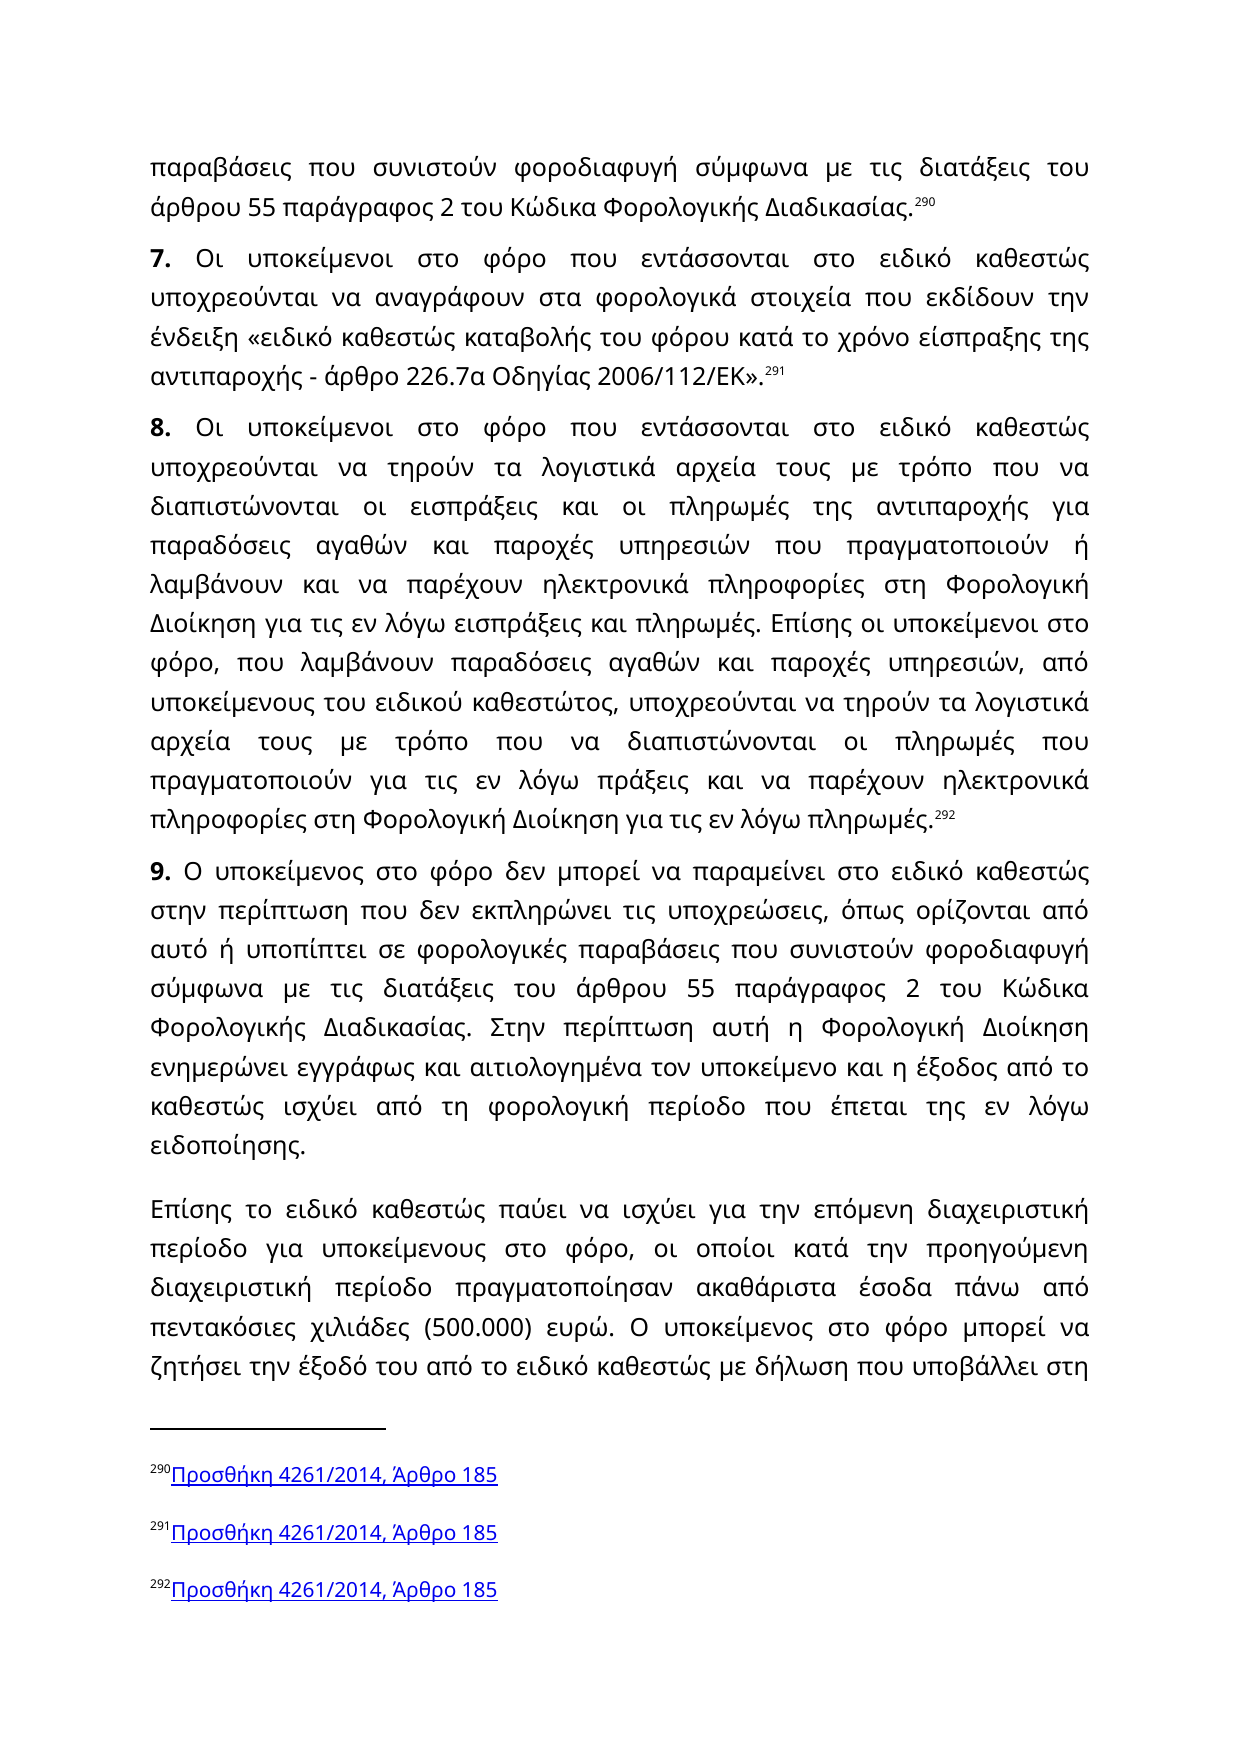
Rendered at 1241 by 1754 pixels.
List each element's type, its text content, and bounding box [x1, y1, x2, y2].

text παραβάσεις που συνιστούν φοροδιαφυγή σύμφωνα με τις διατάξεις του άρθρου 55 παράγραφος 2 του Κώδικα Φορολογικής Διαδικασίας. [150, 150, 1090, 223]
text Προσθήκη 4261/2014, Άρθρο 185 [150, 1576, 1090, 1604]
text 8. Οι υποκείμενοι στο φόρο που εντάσσονται στο ειδικό καθεστώς υποχρεούνται να τηρούν τα λογιστικά αρχεία τους με τρόπο που να διαπιστώνονται οι εισπράξεις και οι πληρωμές της αντιπαροχής για παραδόσεις αγαθών και παροχές υπηρεσιών που πραγματοποιούν ή λαμβάνουν και να παρέχουν ηλεκτρονικά πληροφορίες στη Φορολογική Διοίκηση για τις εν λόγω εισπράξεις και πληρωμές. Επίσης οι υποκείμενοι στο φόρο, που λαμβάνουν παραδόσεις αγαθών και παροχές υπηρεσιών, από υποκείμενους του ειδικού καθεστώτος, υποχρεούνται να τηρούν τα λογιστικά αρχεία τους με τρόπο που να διαπιστώνονται οι πληρωμές που πραγματοποιούν για τις εν λόγω πράξεις και να παρέχουν ηλεκτρονικά πληροφορίες στη Φορολογική Διοίκηση για τις εν λόγω πληρωμές. [150, 410, 1090, 836]
text Προσθήκη 4261/2014, Άρθρο 185 [150, 1518, 1090, 1546]
text 9. Ο υποκείμενος στο φόρο δεν μπορεί να παραμείνει στο ειδικό καθεστώς στην περίπτωση που δεν εκπληρώνει τις υποχρεώσεις, όπως ορίζονται από αυτό ή υποπίπτει σε φορολογικές παραβάσεις που συνιστούν φοροδιαφυγή σύμφωνα με τις διατάξεις του άρθρου 55 παράγραφος 2 του Κώδικα Φορολογικής Διαδικασίας. Στην περίπτωση αυτή η Φορολογική Διοίκηση ενημερώνει εγγράφως και αιτιολογημένα τον υποκείμενο και η έξοδος από το καθεστώς ισχύει από τη φορολογική περίοδο που έπεται της εν λόγω ειδοποίησης. [150, 853, 1090, 1162]
text Επίσης το ειδικό καθεστώς παύει να ισχύει για την επόμενη διαχειριστική περίοδο για υποκείμενους στο φόρο, οι οποίοι κατά την προηγούμενη διαχειριστική περίοδο πραγματοποίησαν ακαθάριστα έσοδα πάνω από πεντακόσιες χιλιάδες (500.000) ευρώ. Ο υποκείμενος στο φόρο μπορεί να ζητήσει την έξοδό του από το ειδικό καθεστώς με δήλωση που υποβάλλει στη [150, 1192, 1090, 1382]
text 7. Οι υποκείμενοι στο φόρο που εντάσσονται στο ειδικό καθεστώς υποχρεούνται να αναγράφουν στα φορολογικά στοιχεία που εκδίδουν την ένδειξη «ειδικό καθεστώς καταβολής του φόρου κατά το χρόνο είσπραξης της αντιπαροχής - άρθρο 226.7α Οδηγίας 2006/112/ΕΚ». [150, 241, 1090, 392]
text Προσθήκη 4261/2014, Άρθρο 185 [150, 1460, 1090, 1489]
